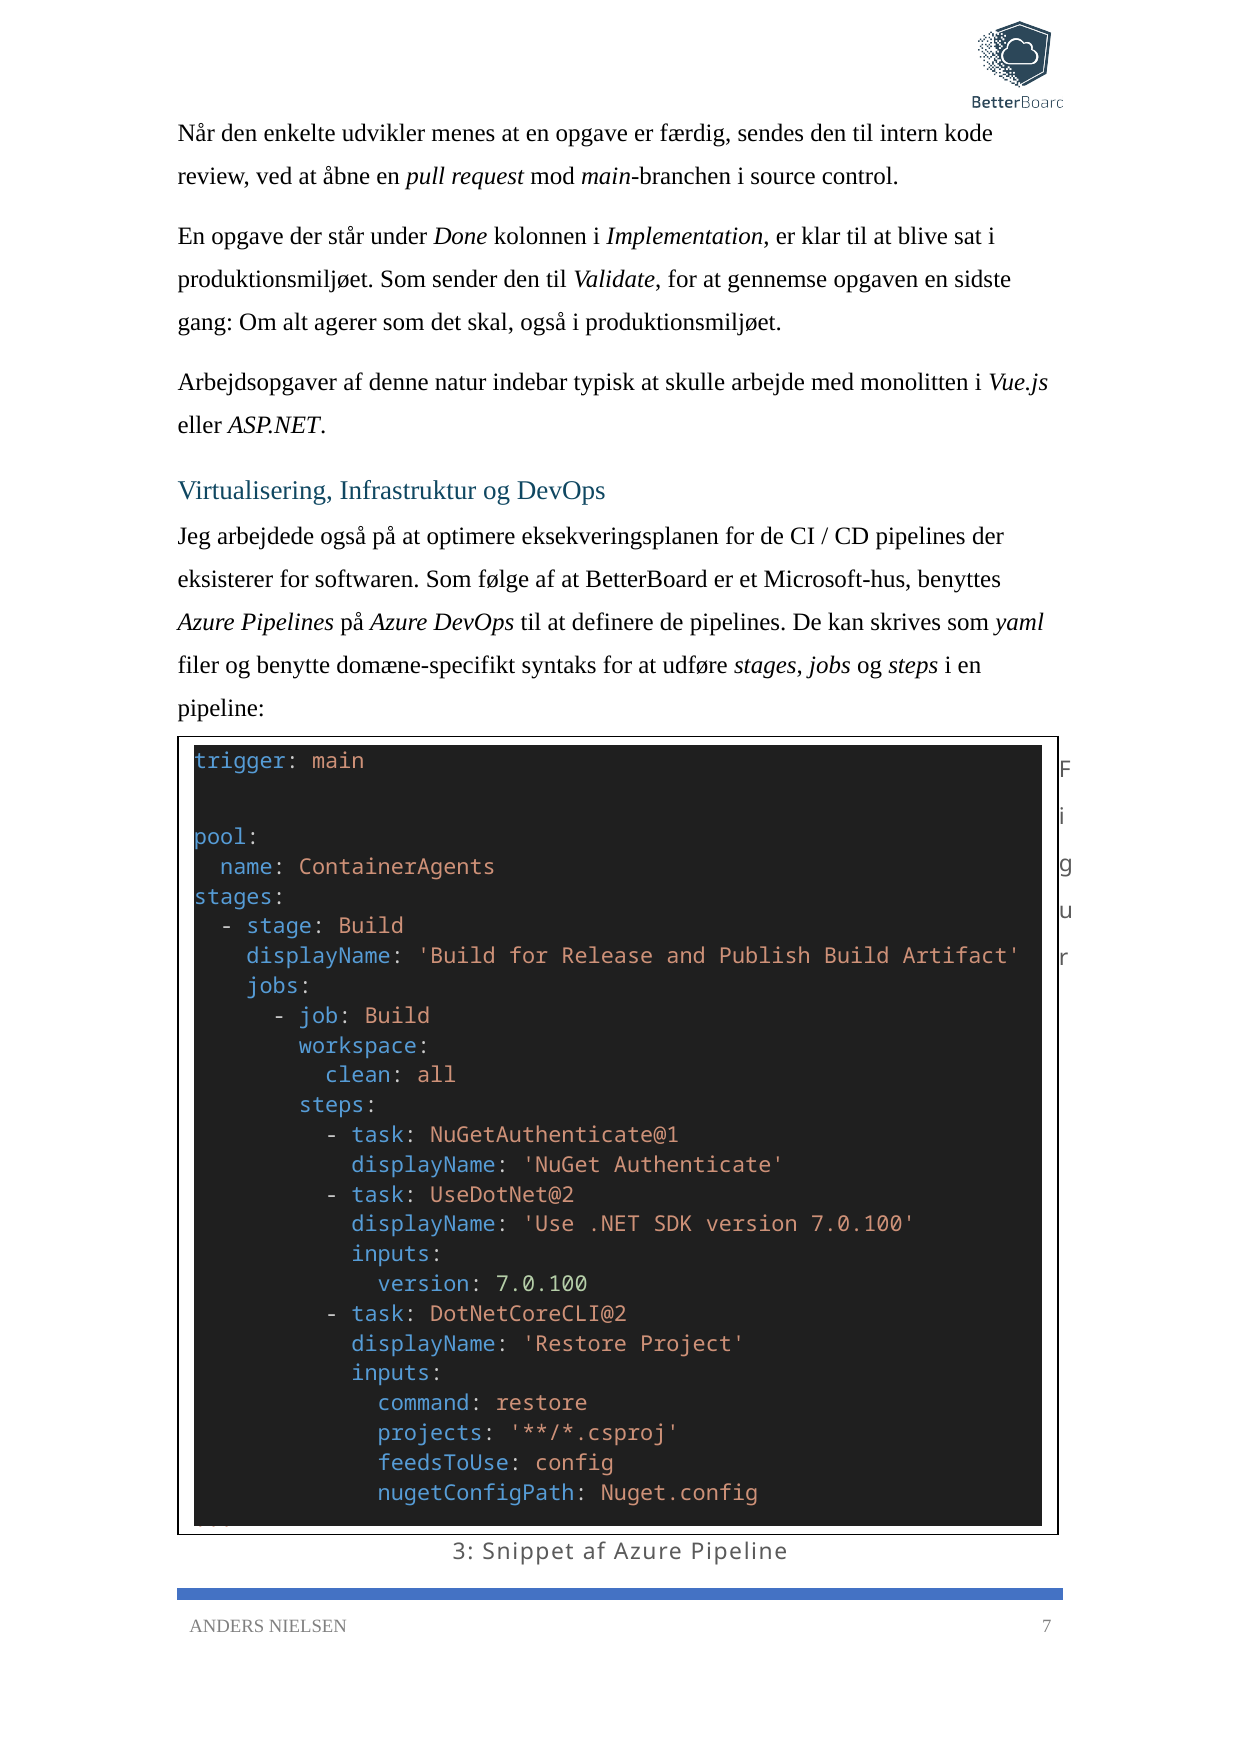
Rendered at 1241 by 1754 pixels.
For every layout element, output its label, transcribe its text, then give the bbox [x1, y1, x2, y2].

text Arbejdsopgaver af denne natur indebar typisk at skulle arbejde med monolitten i Vue.js eller ASP.NET. [177, 367, 1063, 439]
text inputs: [194, 1238, 1042, 1268]
text - job: Build [194, 1000, 1042, 1029]
text inputs: [194, 1357, 1042, 1387]
text version: 7.0.100 [194, 1268, 1042, 1298]
text - task: NuGetAuthenticate@1 [194, 1119, 1042, 1149]
subtitle Virtualisering, Infrastruktur og DevOps [177, 474, 1063, 505]
text trigger: main [194, 745, 1042, 774]
text nugetConfigPath: Nuget.config [194, 1476, 1042, 1506]
text feedsToUse: config [194, 1447, 1042, 1476]
subtitle Figur 3: Snippet af Azure Pipeline [177, 867, 1063, 1566]
text Jeg arbejdede også på at optimere eksekveringsplanen for de CI / CD pipelines der eksisterer for softwaren. Som følge af at BetterBoard er et Microsoft-hus, benyttes Azure Pipelines på Azure DevOps til at definere de pipelines. De kan skrives som yaml filer og benytte domæne-specifikt syntaks for at udføre stages, jobs og steps i en pipeline: [177, 521, 1063, 722]
text ... [194, 1506, 1042, 1526]
text Når den enkelte udvikler menes at en opgave er færdig, sendes den til intern kode review, ved at åbne en pull request mod main-branchen i source control. [177, 118, 1063, 190]
text stages: [194, 881, 1042, 910]
text pool: [194, 821, 1042, 851]
text displayName: 'Use .NET SDK version 7.0.100' [194, 1208, 1042, 1238]
text jobs: [194, 970, 1042, 1000]
text clean: all [194, 1059, 1042, 1089]
text - task: DotNetCoreCLI@2 [194, 1298, 1042, 1327]
text En opgave der står under Done kolonnen i Implementation, er klar til at blive sat i produktionsmiljøet. Som sender den til Validate, for at gennemse opgaven en sidste gang: Om alt agerer som det skal, også i produktionsmiljøet. [177, 221, 1063, 336]
text displayName: 'NuGet Authenticate' [194, 1149, 1042, 1178]
text [179, 737, 1057, 1534]
text - task: UseDotNet@2 [194, 1178, 1042, 1208]
text displayName: 'Restore Project' [194, 1327, 1042, 1357]
text steps: [194, 1089, 1042, 1119]
text command: restore [194, 1387, 1042, 1417]
text name: ContainerAgents [194, 851, 1042, 881]
text displayName: 'Build for Release and Publish Build Artifact' [194, 940, 1042, 970]
text workspace: [194, 1029, 1042, 1059]
text - stage: Build [194, 910, 1042, 940]
text projects: '**/*.csproj' [194, 1417, 1042, 1447]
